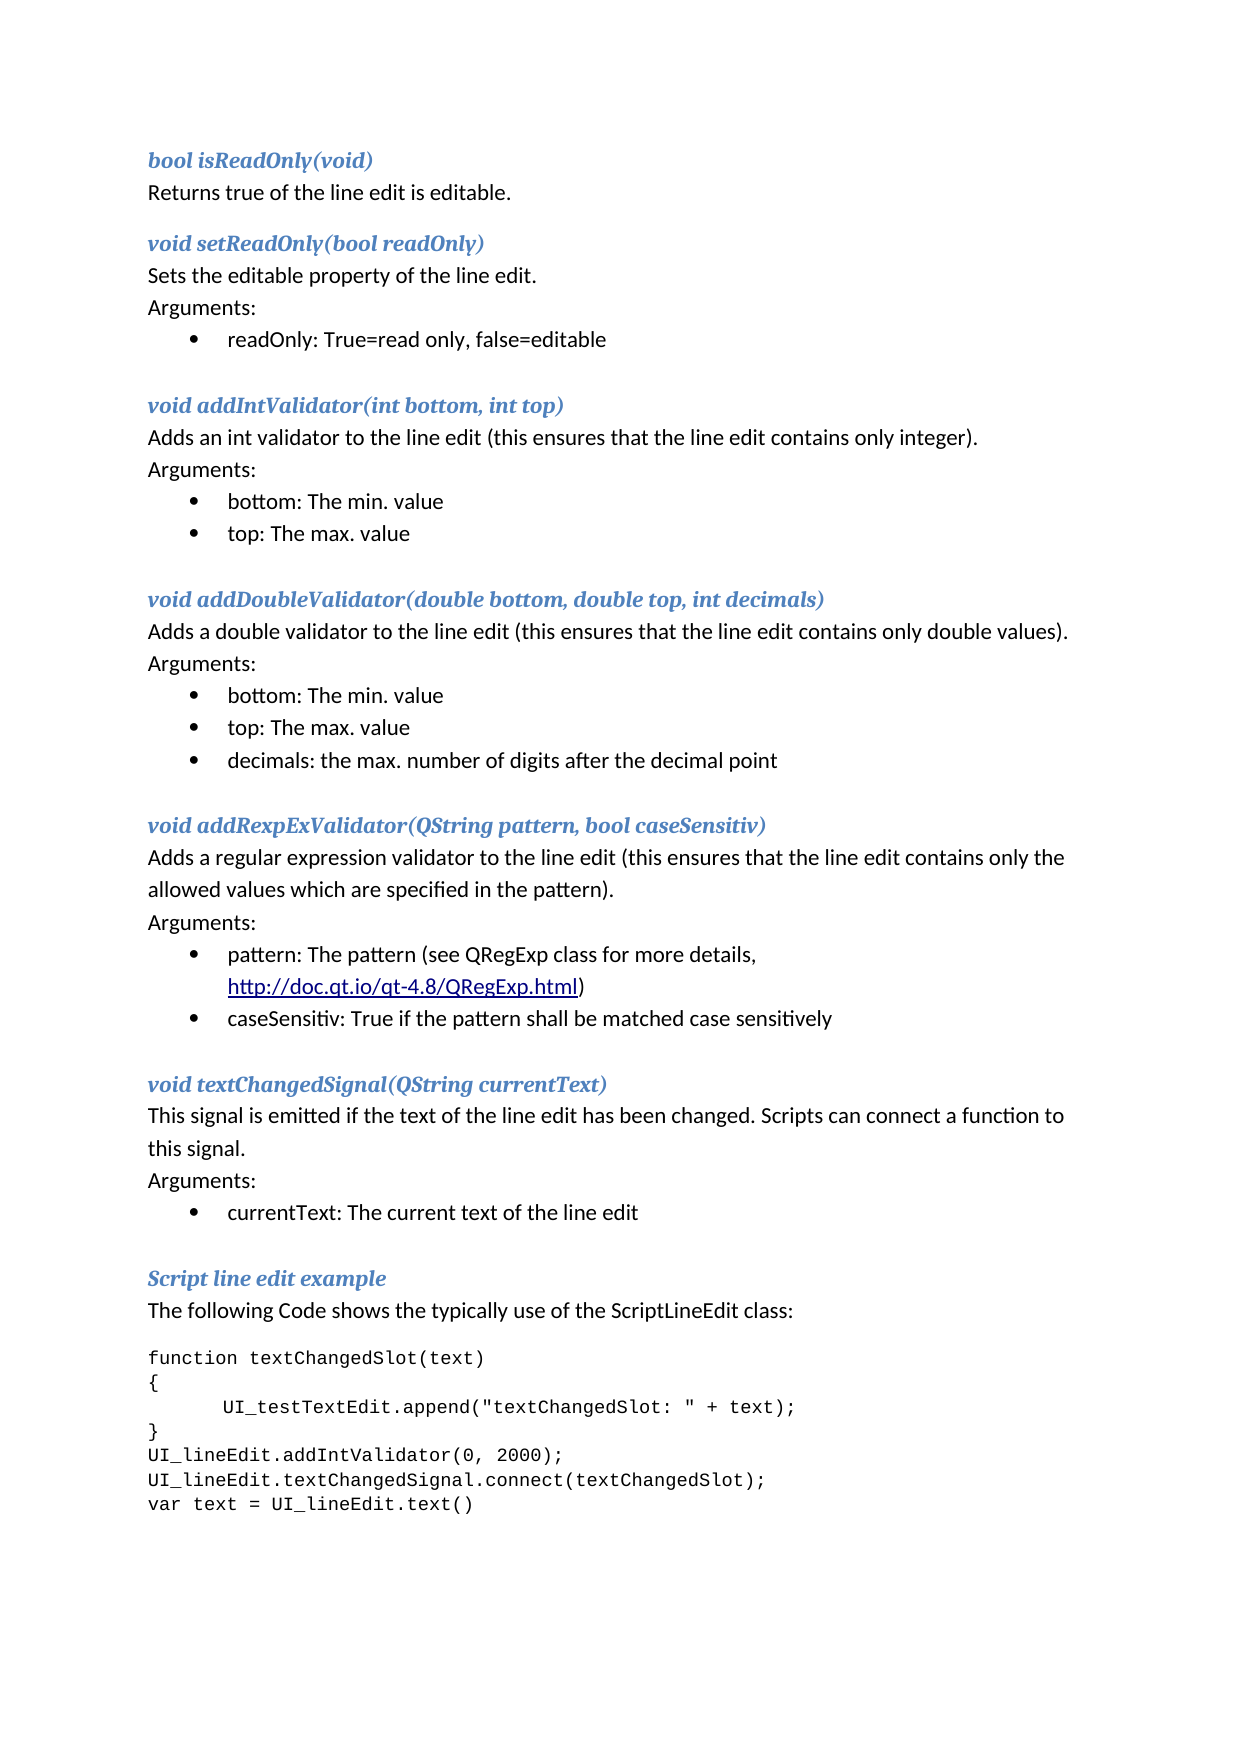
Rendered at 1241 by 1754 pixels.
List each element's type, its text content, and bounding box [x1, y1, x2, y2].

text Adds a regular expression validator to the line edit (this ensures that the line edit contains only the allowed values which are specified in the pattern). [148, 843, 1093, 903]
list top: The max. value [190, 519, 1093, 547]
text Arguments: [148, 1166, 1093, 1194]
list pattern: The pattern (see QRegExp class for more details, http://doc.qt.io/qt-4.8/QRegExp.html) [190, 940, 1093, 1000]
text { [148, 1373, 1093, 1394]
subtitle Script line edit example [148, 1266, 1093, 1292]
text Returns true of the line edit is editable. [148, 178, 1093, 206]
text Arguments: [148, 455, 1093, 483]
text This signal is emitted if the text of the line edit has been changed. Scripts can connect a function to this signal. [148, 1102, 1093, 1162]
subtitle bool isReadOnly(void) [148, 148, 1093, 174]
list top: The max. value [190, 713, 1093, 742]
text } [148, 1422, 1093, 1443]
text UI_lineEdit.textChangedSignal.connect(textChangedSlot); [148, 1471, 1093, 1492]
text Arguments: [148, 293, 1093, 321]
text Arguments: [148, 649, 1093, 677]
text function textChangedSlot(text) [148, 1349, 1093, 1370]
text Adds a double validator to the line edit (this ensures that the line edit contains only double values). [148, 617, 1093, 645]
text Adds an int validator to the line edit (this ensures that the line edit contains only integer). [148, 423, 1093, 451]
subtitle void addDoubleValidator(double bottom, double top, int decimals) [148, 587, 1093, 613]
text UI_lineEdit.addIntValidator(0, 2000); [148, 1446, 1093, 1467]
list caseSensitiv: True if the pattern shall be matched case sensitively [190, 1004, 1093, 1032]
text The following Code shows the typically use of the ScriptLineEdit class: [148, 1296, 1093, 1324]
list decimals: the max. number of digits after the decimal point [190, 746, 1093, 774]
list bottom: The min. value [190, 681, 1093, 709]
text Sets the editable property of the line edit. [148, 261, 1093, 289]
text var text = UI_lineEdit.text() [148, 1495, 1093, 1516]
subtitle void addRexpExValidator(QString pattern, bool caseSensitiv) [148, 813, 1093, 839]
list bottom: The min. value [190, 487, 1093, 515]
subtitle void textChangedSignal(QString currentText) [148, 1071, 1093, 1098]
list currentText: The current text of the line edit [190, 1198, 1093, 1226]
text Arguments: [148, 908, 1093, 936]
subtitle void setReadOnly(bool readOnly) [148, 231, 1093, 257]
subtitle void addIntValidator(int bottom, int top) [148, 393, 1093, 419]
list readOnly: True=read only, false=editable [190, 325, 1093, 353]
text UI_testTextEdit.append("textChangedSlot: " + text); [148, 1397, 1093, 1419]
